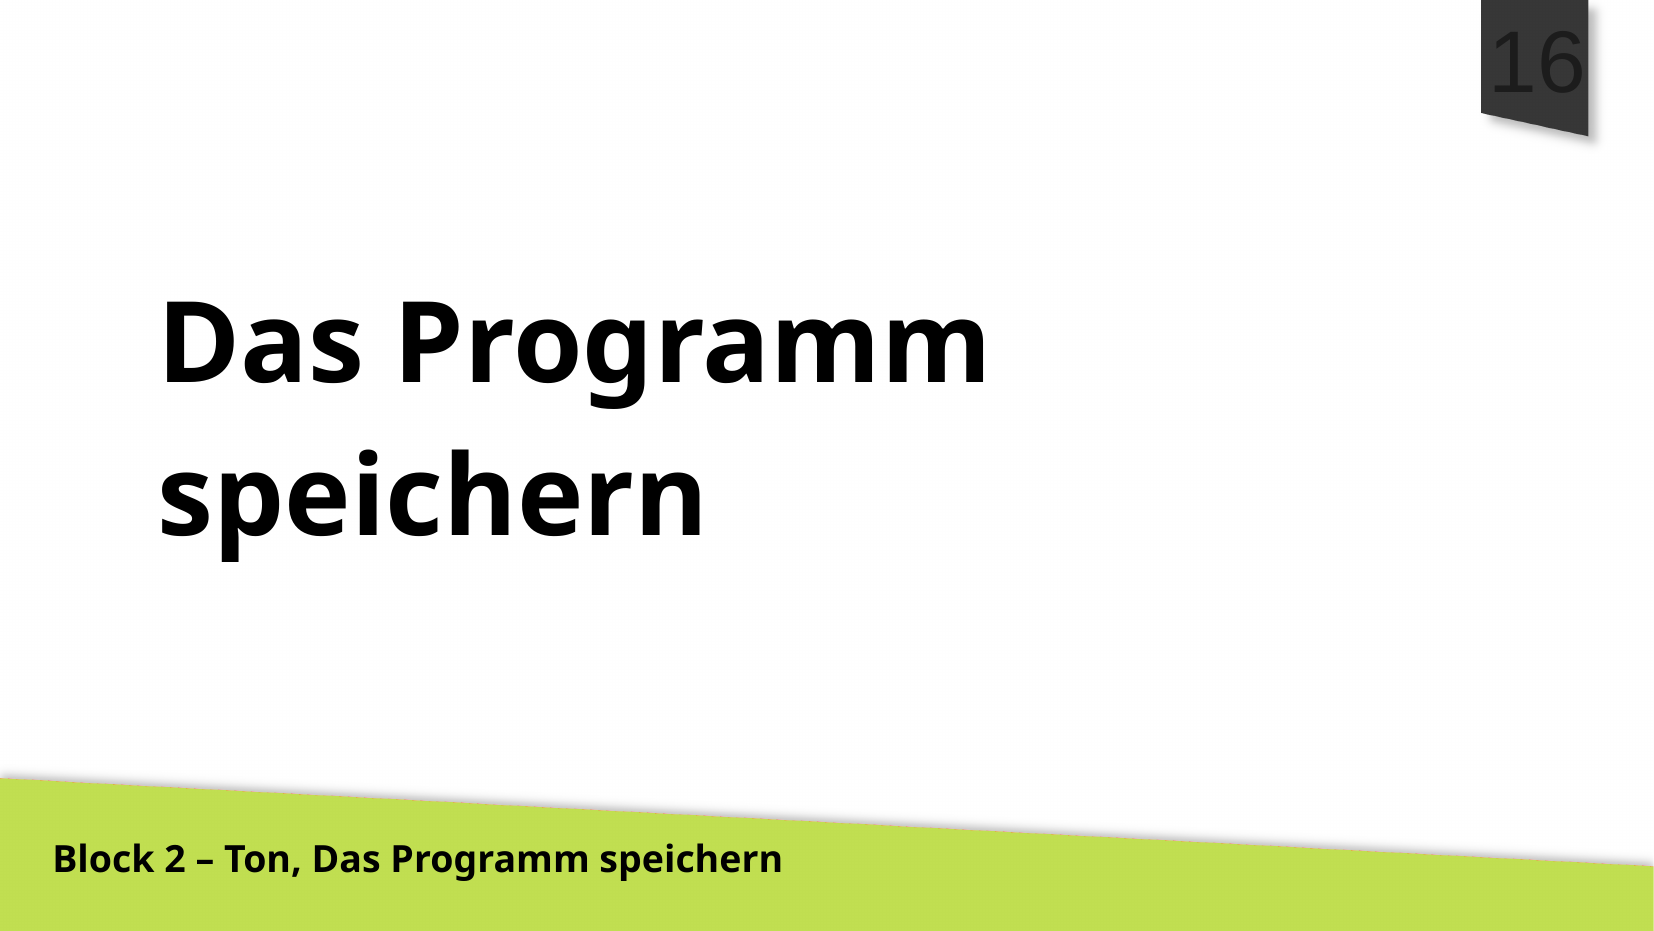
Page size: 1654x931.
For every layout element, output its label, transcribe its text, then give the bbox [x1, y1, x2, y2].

text_box Block 2 – Ton, Das Programm speichern [37, 825, 863, 901]
picture [0, 0, 1654, 931]
title Das Programm speichern [157, 337, 1538, 493]
text_box [910, 5, 1602, 147]
